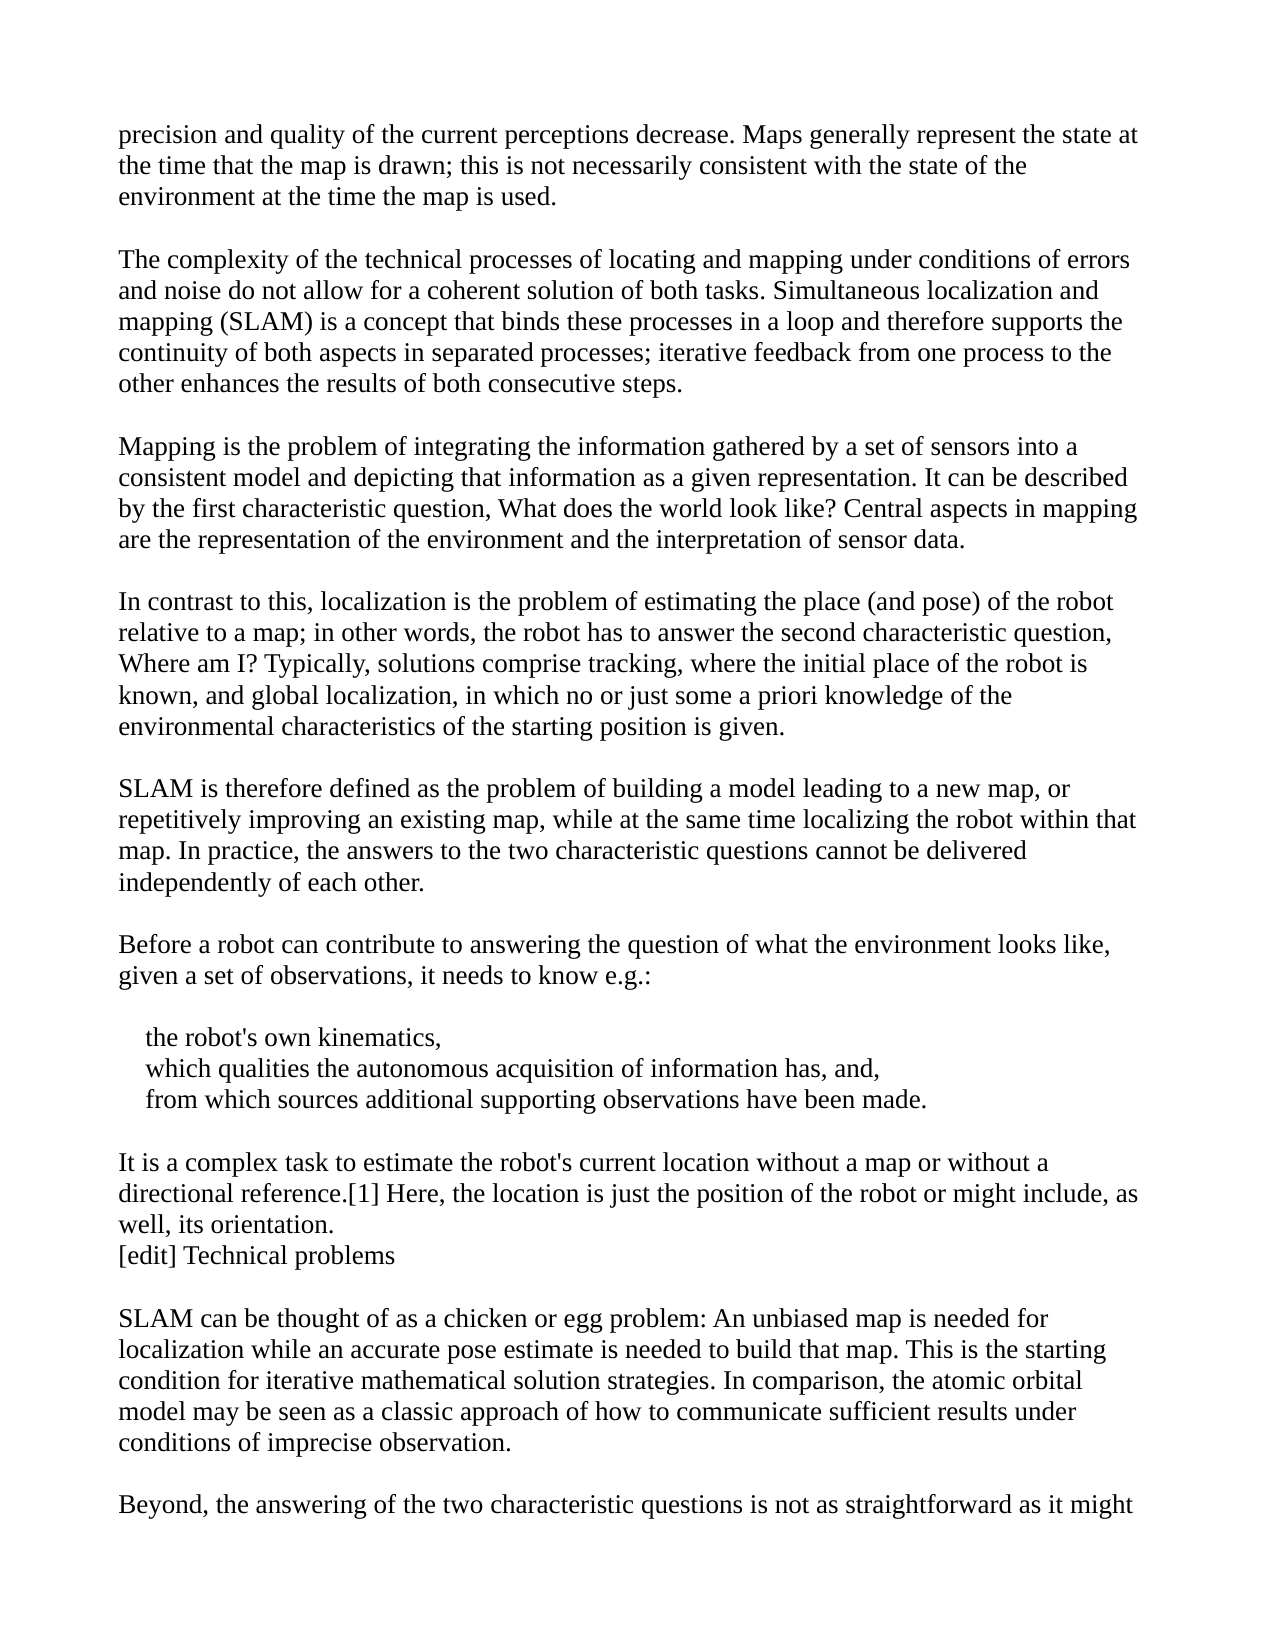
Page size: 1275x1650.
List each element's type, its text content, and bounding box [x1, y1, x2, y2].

text In contrast to this, localization is the problem of estimating the place (and pose) of the robot relative to a map; in other words, the robot has to answer the second characteristic question, Where am I? Typically, solutions comprise tracking, where the initial place of the robot is known, and global localization, in which no or just some a priori knowledge of the environmental characteristics of the starting position is given. [118, 585, 1157, 741]
text SLAM can be thought of as a chicken or egg problem: An unbiased map is needed for localization while an accurate pose estimate is needed to build that map. This is the starting condition for iterative mathematical solution strategies. In comparison, the atomic orbital model may be seen as a classic approach of how to communicate sufficient results under conditions of imprecise observation. [118, 1302, 1157, 1457]
text from which sources additional supporting observations have been made. [118, 1084, 1157, 1115]
text precision and quality of the current perceptions decrease. Maps generally represent the state at the time that the map is drawn; this is not necessarily consistent with the state of the environment at the time the map is used. [118, 118, 1157, 212]
text Before a robot can contribute to answering the question of what the environment looks like, given a set of observations, it needs to know e.g.: [118, 928, 1157, 990]
text It is a complex task to estimate the robot's current location without a map or without a directional reference.[1] Here, the location is just the position of the robot or might include, as well, its orientation. [118, 1146, 1157, 1239]
text which qualities the autonomous acquisition of information has, and, [118, 1052, 1157, 1084]
text [edit] Technical problems [118, 1239, 1157, 1271]
text SLAM is therefore defined as the problem of building a model leading to a new map, or repetitively improving an existing map, while at the same time localizing the robot within that map. In practice, the answers to the two characteristic questions cannot be delivered independently of each other. [118, 772, 1157, 897]
text Mapping is the problem of integrating the information gathered by a set of sensors into a consistent model and depicting that information as a given representation. It can be described by the first characteristic question, What does the world look like? Central aspects in mapping are the representation of the environment and the interpretation of sensor data. [118, 429, 1157, 554]
text the robot's own kinematics, [118, 1021, 1157, 1052]
text Beyond, the answering of the two characteristic questions is not as straightforward as it might [118, 1488, 1157, 1520]
text The complexity of the technical processes of locating and mapping under conditions of errors and noise do not allow for a coherent solution of both tasks. Simultaneous localization and mapping (SLAM) is a concept that binds these processes in a loop and therefore supports the continuity of both aspects in separated processes; iterative feedback from one process to the other enhances the results of both consecutive steps. [118, 243, 1157, 398]
